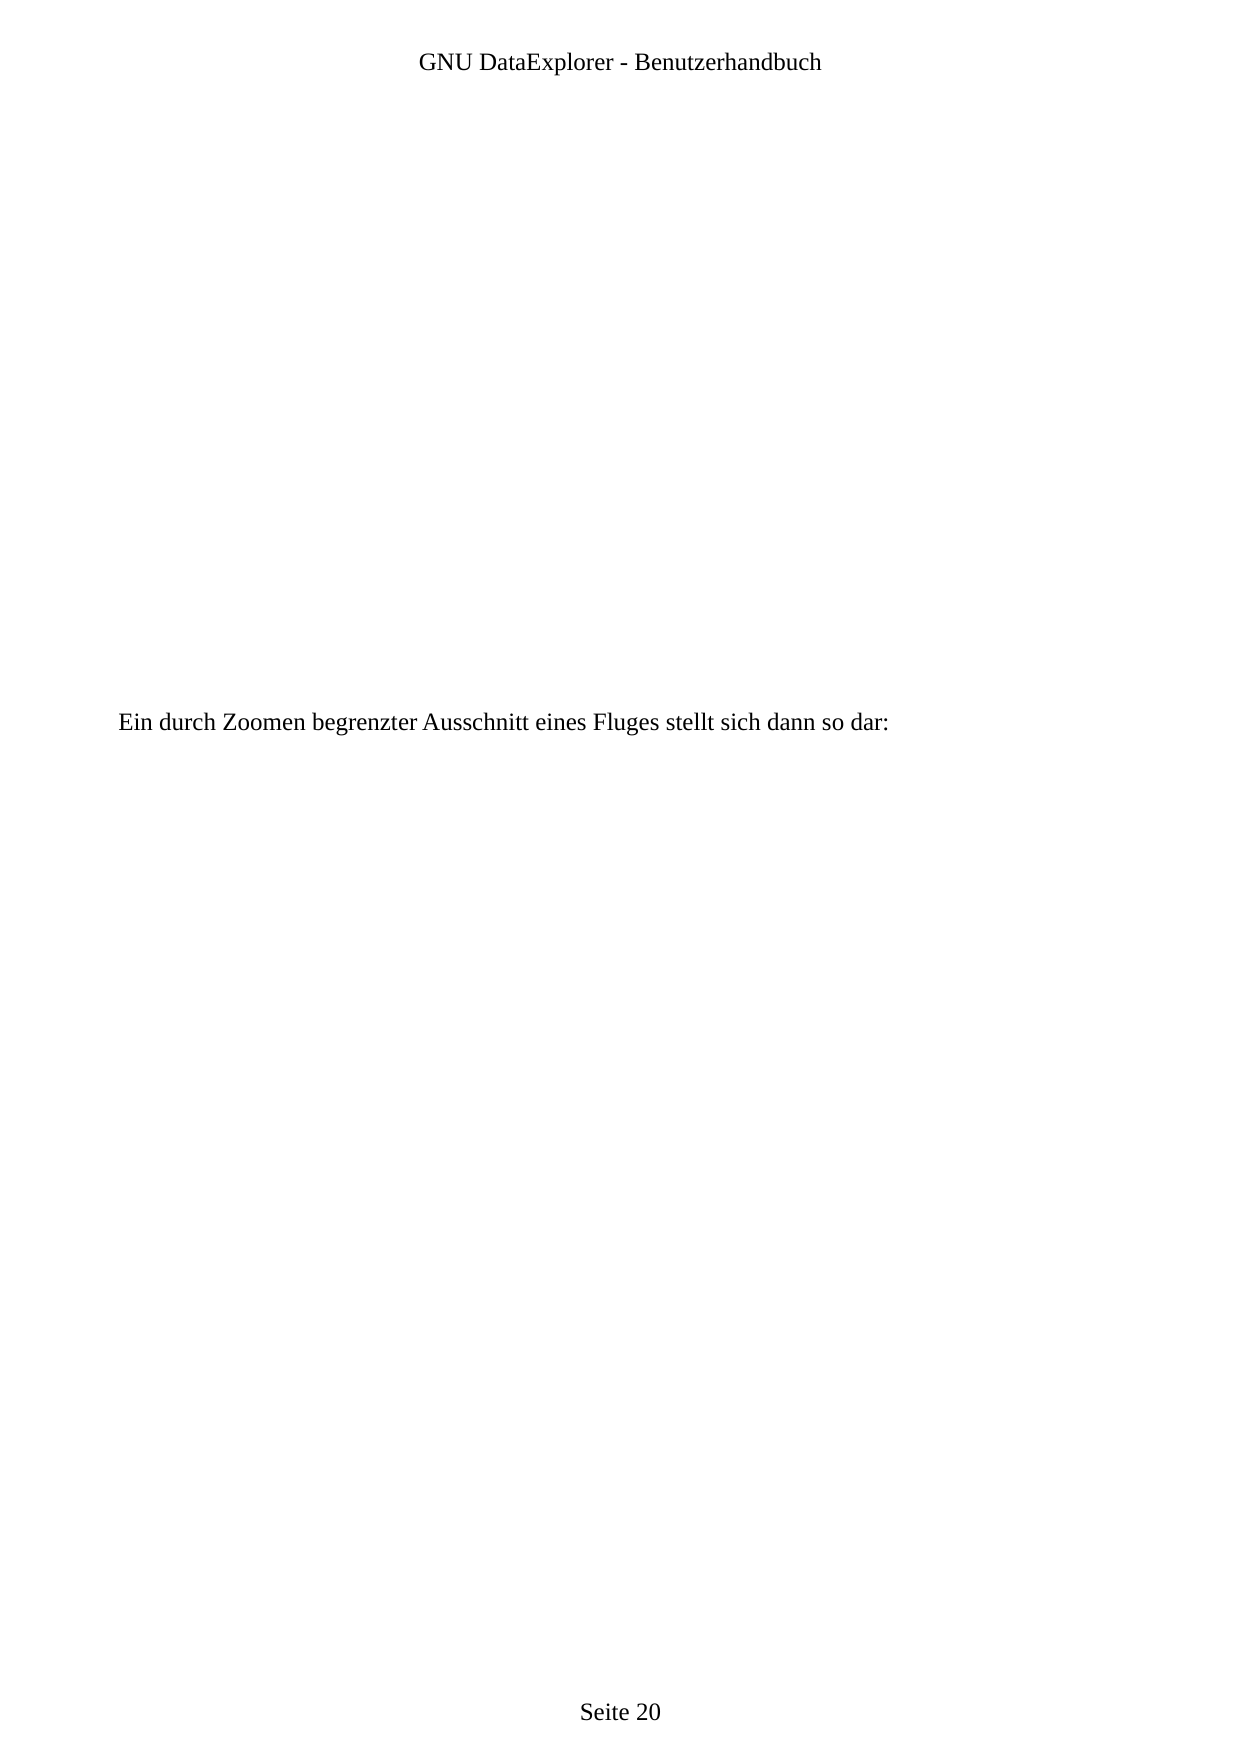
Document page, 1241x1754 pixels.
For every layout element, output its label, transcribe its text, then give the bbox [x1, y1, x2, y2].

text Ein durch Zoomen begrenzter Ausschnitt eines Fluges stellt sich dann so dar: [118, 707, 1122, 736]
